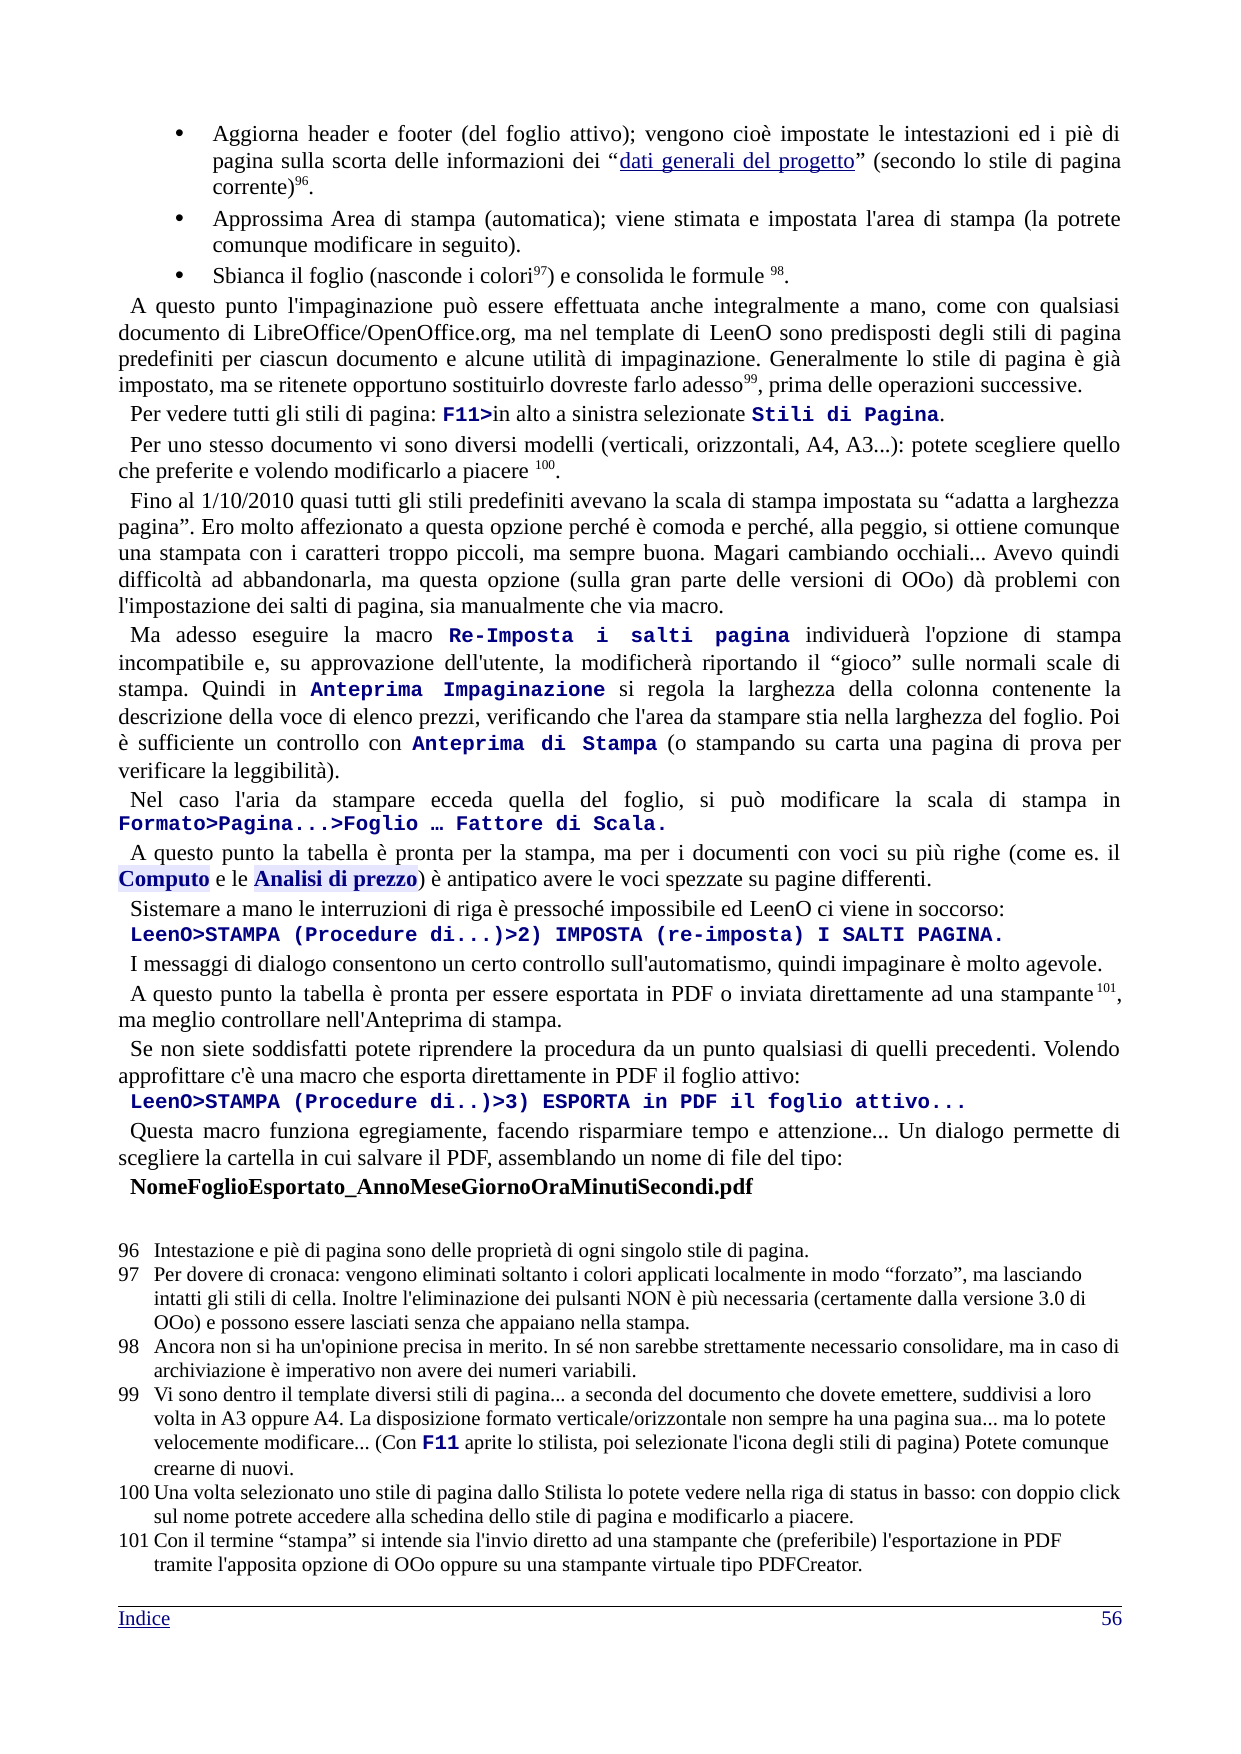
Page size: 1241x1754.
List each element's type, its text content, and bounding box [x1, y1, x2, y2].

text NomeFoglioEsportato_AnnoMeseGiornoOraMinutiSecondi.pdf [118, 1173, 1122, 1199]
text LeenO>STAMPA (Procedure di..)>3) ESPORTA in PDF il foglio attivo... [118, 1091, 1122, 1115]
text Per vedere tutti gli stili di pagina: F11>in alto a sinistra selezionate Stili di Pagina. [118, 401, 1122, 428]
list Aggiorna header e footer (del foglio attivo); vengono cioè impostate le intestazioni ed i piè di pagina sulla scorta delle informazioni dei “dati generali del progetto” (secondo lo stile di pagina corrente). [175, 118, 1122, 199]
text Per uno stesso documento vi sono diversi modelli (verticali, orizzontali, A4, A3...): potete scegliere quello che preferite e volendo modificarlo a piacere . [118, 431, 1122, 484]
text Con il termine “stampa” si intende sia l'invio diretto ad una stampante che (preferibile) l'esportazione in PDF tramite l'apposita opzione di OOo oppure su una stampante virtuale tipo PDFCreator. [118, 1528, 1122, 1576]
text Se non siete soddisfatti potete riprendere la procedura da un punto qualsiasi di quelli precedenti. Volendo approfittare c'è una macro che esporta direttamente in PDF il foglio attivo: [118, 1035, 1122, 1088]
text A questo punto l'impaginazione può essere effettuata anche integralmente a mano, come con qualsiasi documento di LibreOffice/OpenOffice.org, ma nel template di LeenO sono predisposti degli stili di pagina predefiniti per ciascun documento e alcune utilità di impaginazione. Generalmente lo stile di pagina è già impostato, ma se ritenete opportuno sostituirlo dovreste farlo adesso, prima delle operazioni successive. [118, 292, 1122, 398]
text A questo punto la tabella è pronta per la stampa, ma per i documenti con voci su più righe (come es. il Computo e le Analisi di prezzo) è antipatico avere le voci spezzate su pagine differenti. [118, 839, 1122, 892]
text Sistemare a mano le interruzioni di riga è pressoché impossibile ed LeenO ci viene in soccorso: [118, 895, 1122, 921]
text Questa macro funziona egregiamente, facendo risparmiare tempo e attenzione... Un dialogo permette di scegliere la cartella in cui salvare il PDF, assemblando un nome di file del tipo: [118, 1118, 1122, 1170]
text LeenO>STAMPA (Procedure di...)>2) IMPOSTA (re-imposta) I SALTI PAGINA. [118, 924, 1122, 948]
list Ancora non si ha un'opinione precisa in merito. In sé non sarebbe strettamente necessario consolidare, ma in caso di archiviazione è imperativo non avere dei numeri variabili. [118, 1334, 1122, 1382]
text Una volta selezionato uno stile di pagina dallo Stilista lo potete vedere nella riga di status in basso: con doppio click sul nome potrete accedere alla schedina dello stile di pagina e modificarlo a piacere. [118, 1480, 1122, 1528]
list Approssima Area di stampa (automatica); viene stimata e impostata l'area di stampa (la potrete comunque modificare in seguito). [175, 202, 1122, 258]
text Nel caso l'aria da stampare ecceda quella del foglio, si può modificare la scala di stampa in Formato>Pagina...>Foglio … Fattore di Scala. [118, 786, 1122, 836]
text Ma adesso eseguire la macro Re-Imposta i salti pagina individuerà l'opzione di stampa incompatibile e, su approvazione dell'utente, la modificherà riportando il “gioco” sulle normali scale di stampa. Quindi in Anteprima Impaginazione si regola la larghezza della colonna contenente la descrizione della voce di elenco prezzi, verificando che l'area da stampare stia nella larghezza del foglio. Poi è sufficiente un controllo con Anteprima di Stampa (o stampando su carta una pagina di prova per verificare la leggibilità). [118, 621, 1122, 783]
text I messaggi di dialogo consentono un certo controllo sull'automatismo, quindi impaginare è molto agevole. [118, 951, 1122, 977]
list Per dovere di cronaca: vengono eliminati soltanto i colori applicati localmente in modo “forzato”, ma lasciando intatti gli stili di cella. Inoltre l'eliminazione dei pulsanti NON è più necessaria (certamente dalla versione 3.0 di OOo) e possono essere lasciati senza che appaiano nella stampa. [118, 1262, 1122, 1334]
list Intestazione e piè di pagina sono delle proprietà di ogni singolo stile di pagina. [118, 1238, 1122, 1262]
list Sbianca il foglio (nasconde i colori) e consolida le formule . [175, 261, 1122, 289]
text Fino al 1/10/2010 quasi tutti gli stili predefiniti avevano la scala di stampa impostata su “adatta a larghezza pagina”. Ero molto affezionato a questa opzione perché è comoda e perché, alla peggio, si ottiene comunque una stampata con i caratteri troppo piccoli, ma sempre buona. Magari cambiando occhiali... Avevo quindi difficoltà ad abbandonarla, ma questa opzione (sulla gran parte delle versioni di OOo) dà problemi con l'impostazione dei salti di pagina, sia manualmente che via macro. [118, 487, 1122, 618]
text A questo punto la tabella è pronta per essere esportata in PDF o inviata direttamente ad una stampante, ma meglio controllare nell'Anteprima di stampa. [118, 980, 1122, 1032]
text Vi sono dentro il template diversi stili di pagina... a seconda del documento che dovete emettere, suddivisi a loro volta in A3 oppure A4. La disposizione formato verticale/orizzontale non sempre ha una pagina sua... ma lo potete velocemente modificare... (Con F11 aprite lo stilista, poi selezionate l'icona degli stili di pagina) Potete comunque crearne di nuovi. [118, 1382, 1122, 1480]
